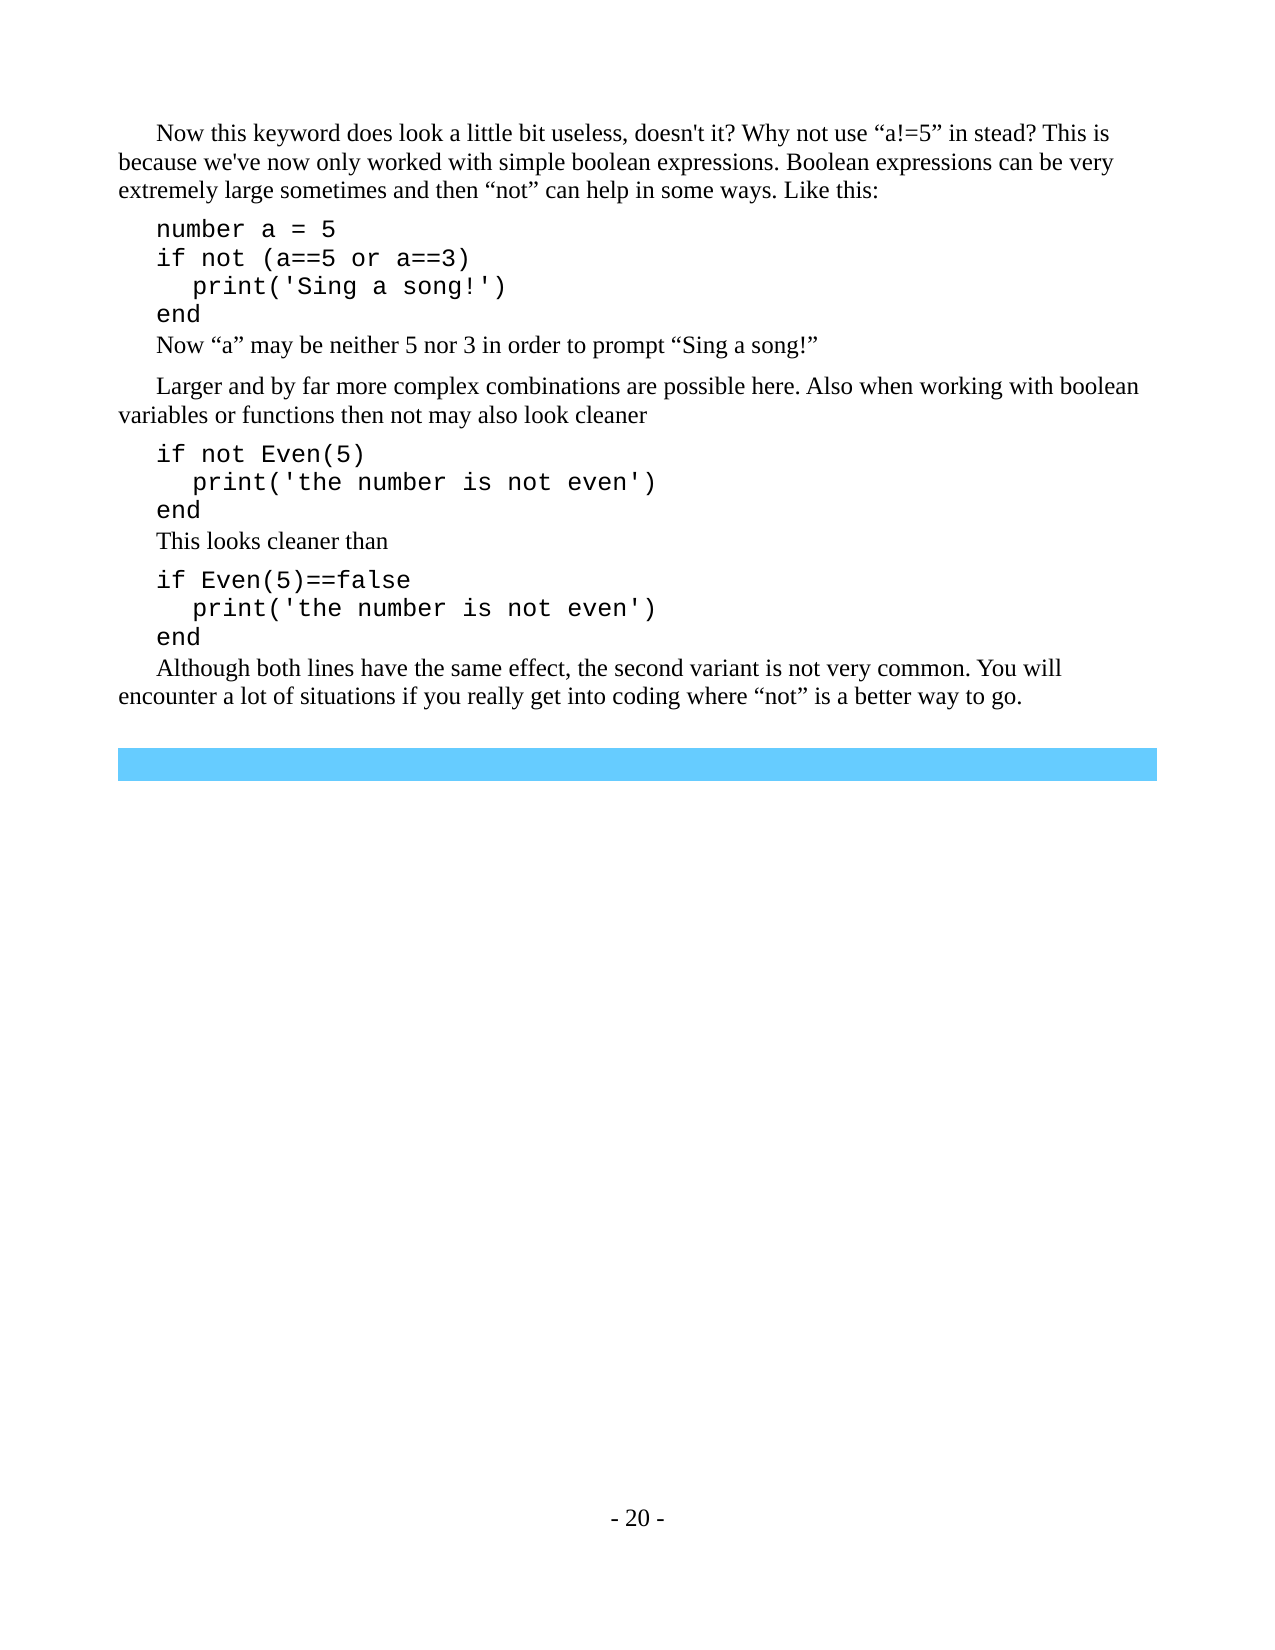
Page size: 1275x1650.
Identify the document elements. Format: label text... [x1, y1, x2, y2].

text print('the number is not even') [118, 596, 1157, 624]
text if not (a==5 or a==3) [118, 245, 1157, 273]
text This looks cleaner than [118, 526, 1157, 555]
text Larger and by far more complex combinations are possible here. Also when working with boolean variables or functions then not may also look cleaner [118, 371, 1157, 429]
text number a = 5 [118, 217, 1157, 245]
text if Even(5)==false [118, 568, 1157, 596]
text end [118, 302, 1157, 330]
text if not Even(5) [118, 441, 1157, 470]
text Now “a” may be neither 5 nor 3 in order to prompt “Sing a song!” [118, 330, 1157, 359]
text print('Sing a song!') [118, 273, 1157, 302]
text print('the number is not even') [118, 470, 1157, 498]
text end [118, 498, 1157, 526]
text Although both lines have the same effect, the second variant is not very common. You will encounter a lot of situations if you really get into coding where “not” is a better way to go. [118, 653, 1157, 710]
text end [118, 624, 1157, 653]
text Now this keyword does look a little bit useless, doesn't it? Why not use “a!=5” in stead? This is because we've now only worked with simple boolean expressions. Boolean expressions can be very extremely large sometimes and then “not” can help in some ways. Like this: [118, 118, 1157, 204]
